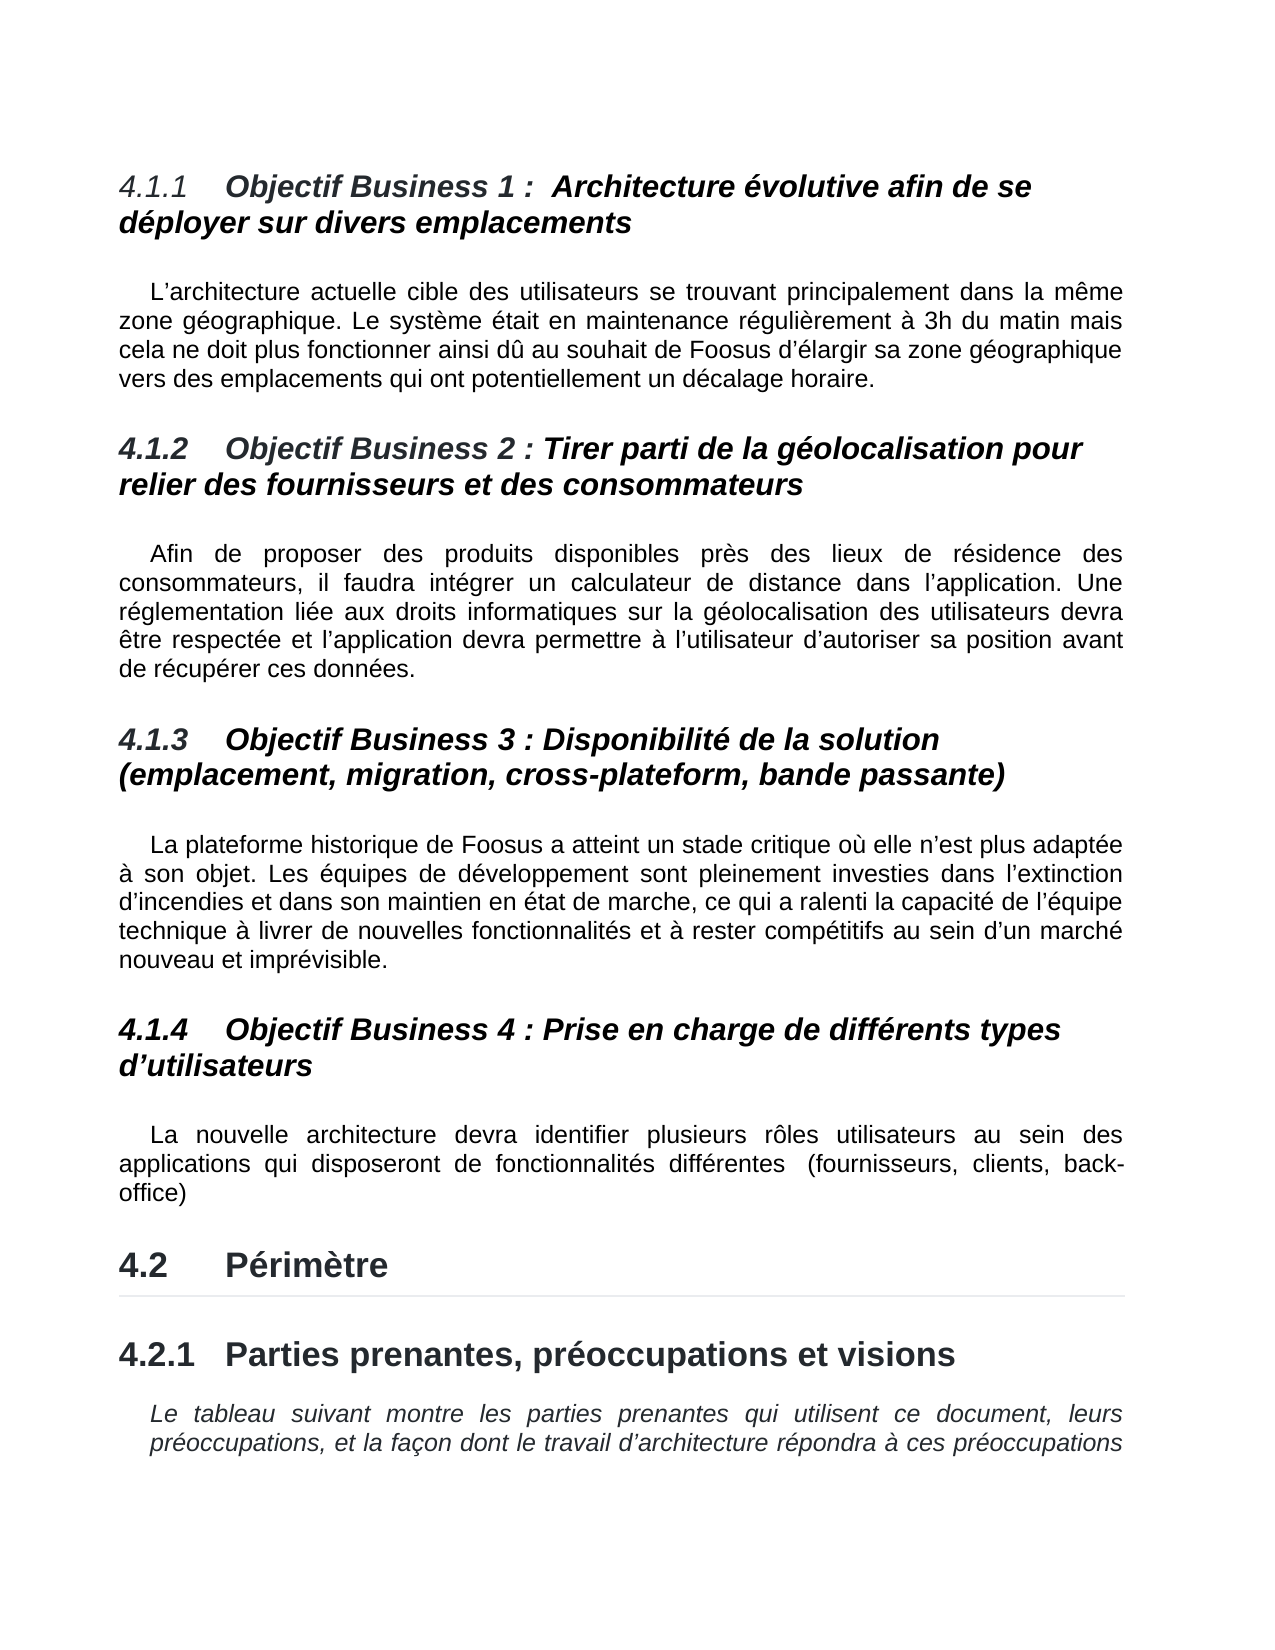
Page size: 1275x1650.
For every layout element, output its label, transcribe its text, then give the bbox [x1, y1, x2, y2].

text L’architecture actuelle cible des utilisateurs se trouvant principalement dans la même zone géographique. Le système était en maintenance régulièrement à 3h du matin mais cela ne doit plus fonctionner ainsi dû au souhait de Foosus d’élargir sa zone géographique vers des emplacements qui ont potentiellement un décalage horaire. [119, 277, 1125, 392]
subtitle Périmètre [119, 1244, 1125, 1295]
text Afin de proposer des produits disponibles près des lieux de résidence des consommateurs, il faudra intégrer un calculateur de distance dans l’application. Une réglementation liée aux droits informatiques sur la géolocalisation des utilisateurs devra être respectée et l’application devra permettre à l’utilisateur d’autoriser sa position avant de récupérer ces données. [119, 539, 1125, 683]
text Le tableau suivant montre les parties prenantes qui utilisent ce document, leurs préoccupations, et la façon dont le travail d’architecture répondra à ces préoccupations [150, 1399, 1125, 1457]
subtitle Objectif Business 1 : Architecture évolutive afin de se déployer sur divers emplacements [119, 168, 1125, 240]
text La plateforme historique de Foosus a atteint un stade critique où elle n’est plus adaptée à son objet. Les équipes de développement sont pleinement investies dans l’extinction d’incendies et dans son maintien en état de marche, ce qui a ralenti la capacité de l’équipe technique à livrer de nouvelles fonctionnalités et à rester compétitifs au sein d’un marché nouveau et imprévisible. [119, 830, 1125, 974]
text La nouvelle architecture devra identifier plusieurs rôles utilisateurs au sein des applications qui disposeront de fonctionnalités différentes (fournisseurs, clients, back-office) [119, 1121, 1125, 1207]
subtitle Parties prenantes, préoccupations et visions [119, 1334, 1125, 1374]
subtitle Objectif Business 4 : Prise en charge de différents types d’utilisateurs [119, 1011, 1125, 1083]
subtitle Objectif Business 3 : Disponibilité de la solution (emplacement, migration, cross-plateform, bande passante) [119, 721, 1125, 792]
subtitle Objectif Business 2 : Tirer parti de la géolocalisation pour relier des fournisseurs et des consommateurs [119, 430, 1125, 502]
